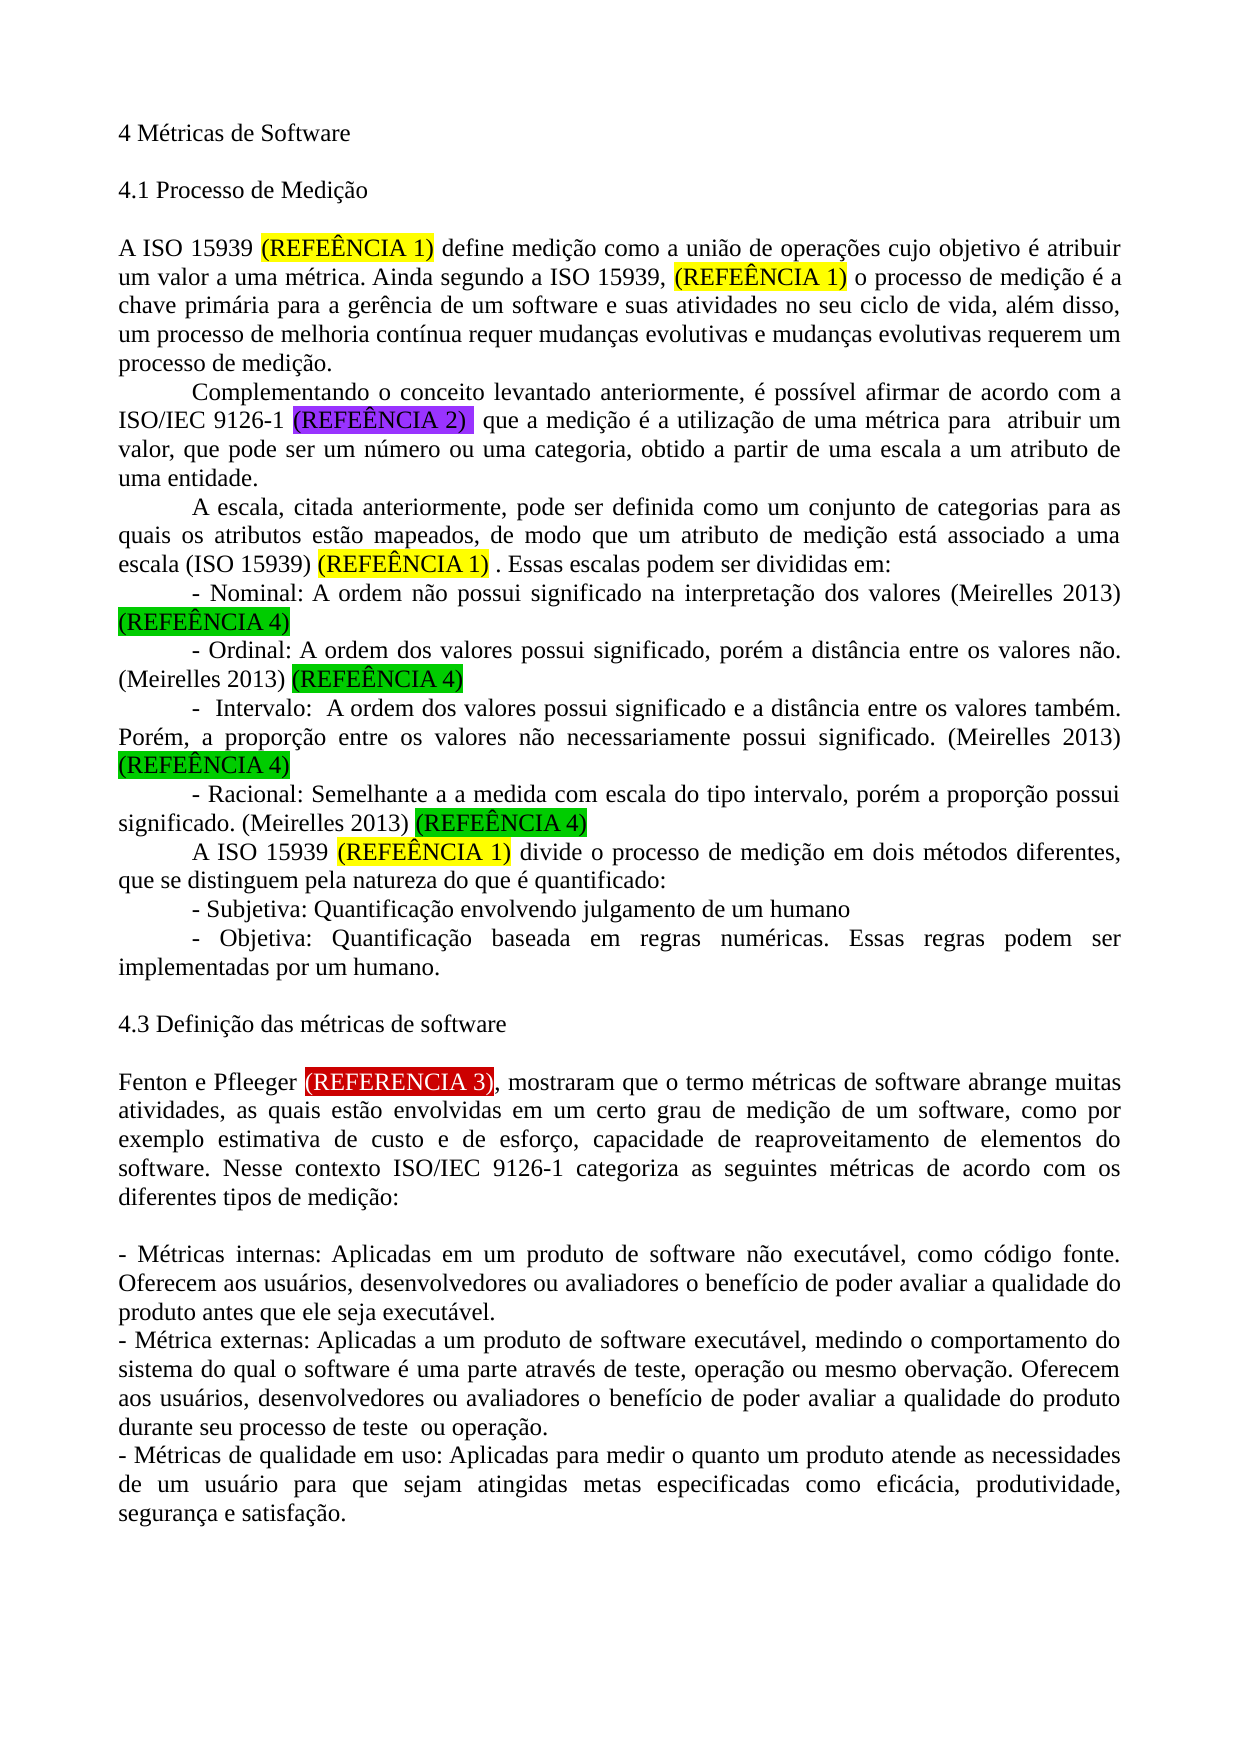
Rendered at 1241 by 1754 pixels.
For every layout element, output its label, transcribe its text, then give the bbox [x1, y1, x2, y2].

text A ISO 15939 (REFEÊNCIA 1) define medição como a união de operações cujo objetivo é atribuir um valor a uma métrica. Ainda segundo a ISO 15939, (REFEÊNCIA 1) o processo de medição é a chave primária para a gerência de um software e suas atividades no seu ciclo de vida, além disso, um processo de melhoria contínua requer mudanças evolutivas e mudanças evolutivas requerem um processo de medição. [118, 233, 1122, 377]
text 4 Métricas de Software [118, 118, 1122, 147]
text - Métricas internas: Aplicadas em um produto de software não executável, como código fonte. Oferecem aos usuários, desenvolvedores ou avaliadores o benefício de poder avaliar a qualidade do produto antes que ele seja executável. [118, 1239, 1122, 1326]
text - Métricas de qualidade em uso: Aplicadas para medir o quanto um produto atende as necessidades de um usuário para que sejam atingidas metas especificadas como eficácia, produtividade, segurança e satisfação. [118, 1441, 1122, 1527]
text - Racional: Semelhante a a medida com escala do tipo intervalo, porém a proporção possui significado. (Meirelles 2013) (REFEÊNCIA 4) [118, 779, 1122, 837]
text - Nominal: A ordem não possui significado na interpretação dos valores (Meirelles 2013) (REFEÊNCIA 4) [118, 578, 1122, 636]
text 4.1 Processo de Medição [118, 176, 1122, 204]
text Complementando o conceito levantado anteriormente, é possível afirmar de acordo com a ISO/IEC 9126-1 (REFEÊNCIA 2) que a medição é a utilização de uma métrica para atribuir um valor, que pode ser um número ou uma categoria, obtido a partir de uma escala a um atributo de uma entidade. [118, 377, 1122, 492]
text - Objetiva: Quantificação baseada em regras numéricas. Essas regras podem ser implementadas por um humano. [118, 923, 1122, 981]
text - Ordinal: A ordem dos valores possui significado, porém a distância entre os valores não. (Meirelles 2013) (REFEÊNCIA 4) [118, 636, 1122, 693]
text A escala, citada anteriormente, pode ser definida como um conjunto de categorias para as quais os atributos estão mapeados, de modo que um atributo de medição está associado a uma escala (ISO 15939) (REFEÊNCIA 1) . Essas escalas podem ser divididas em: [118, 492, 1122, 578]
text - Subjetiva: Quantificação envolvendo julgamento de um humano [118, 894, 1122, 923]
text - Intervalo: A ordem dos valores possui significado e a distância entre os valores também. Porém, a proporção entre os valores não necessariamente possui significado. (Meirelles 2013) (REFEÊNCIA 4) [118, 693, 1122, 779]
text A ISO 15939 (REFEÊNCIA 1) divide o processo de medição em dois métodos diferentes, que se distinguem pela natureza do que é quantificado: [118, 837, 1122, 894]
text Fenton e Pfleeger (REFERENCIA 3), mostraram que o termo métricas de software abrange muitas atividades, as quais estão envolvidas em um certo grau de medição de um software, como por exemplo estimativa de custo e de esforço, capacidade de reaproveitamento de elementos do software. Nesse contexto ISO/IEC 9126-1 categoriza as seguintes métricas de acordo com os diferentes tipos de medição: [118, 1067, 1122, 1211]
text - Métrica externas: Aplicadas a um produto de software executável, medindo o comportamento do sistema do qual o software é uma parte através de teste, operação ou mesmo obervação. Oferecem aos usuários, desenvolvedores ou avaliadores o benefício de poder avaliar a qualidade do produto durante seu processo de teste ou operação. [118, 1326, 1122, 1441]
text 4.3 Definição das métricas de software [118, 1009, 1122, 1038]
